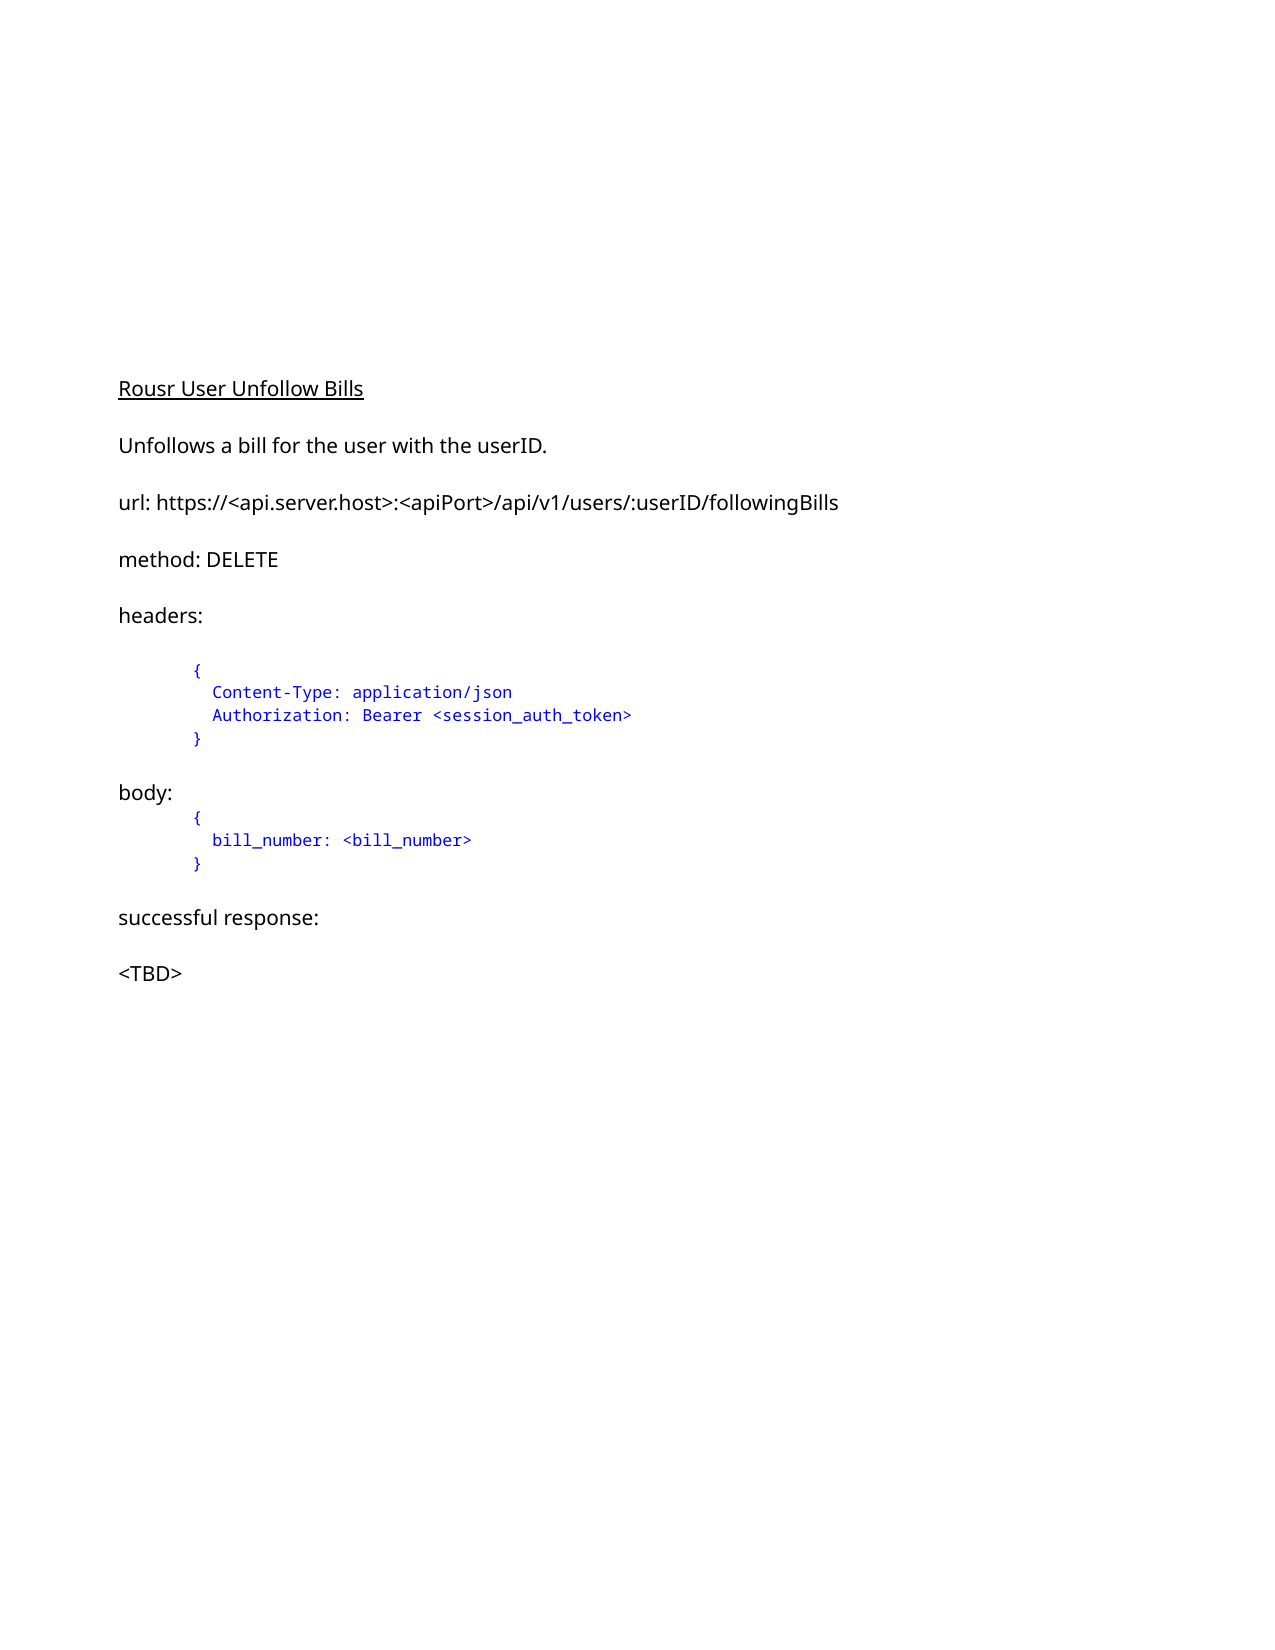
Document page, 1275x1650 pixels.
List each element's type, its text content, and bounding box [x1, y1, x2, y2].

text { [192, 658, 1157, 681]
text Unfollows a bill for the user with the userID. [118, 431, 1157, 459]
text successful response: [118, 903, 1157, 931]
text url: https://<api.server.host>:<apiPort>/api/v1/users/:userID/followingBills [118, 488, 1157, 516]
text { [192, 806, 1157, 829]
text Content-Type: application/json [192, 681, 1157, 704]
text } [192, 852, 1157, 874]
text } [192, 727, 1157, 749]
text method: DELETE [118, 545, 1157, 573]
text Rousr User Unfollow Bills [118, 374, 1157, 402]
text <TBD> [118, 959, 1157, 988]
text Authorization: Bearer <session_auth_token> [192, 704, 1157, 727]
text body: [118, 778, 1157, 806]
text headers: [118, 602, 1157, 630]
text bill_number: <bill_number> [192, 829, 1157, 852]
